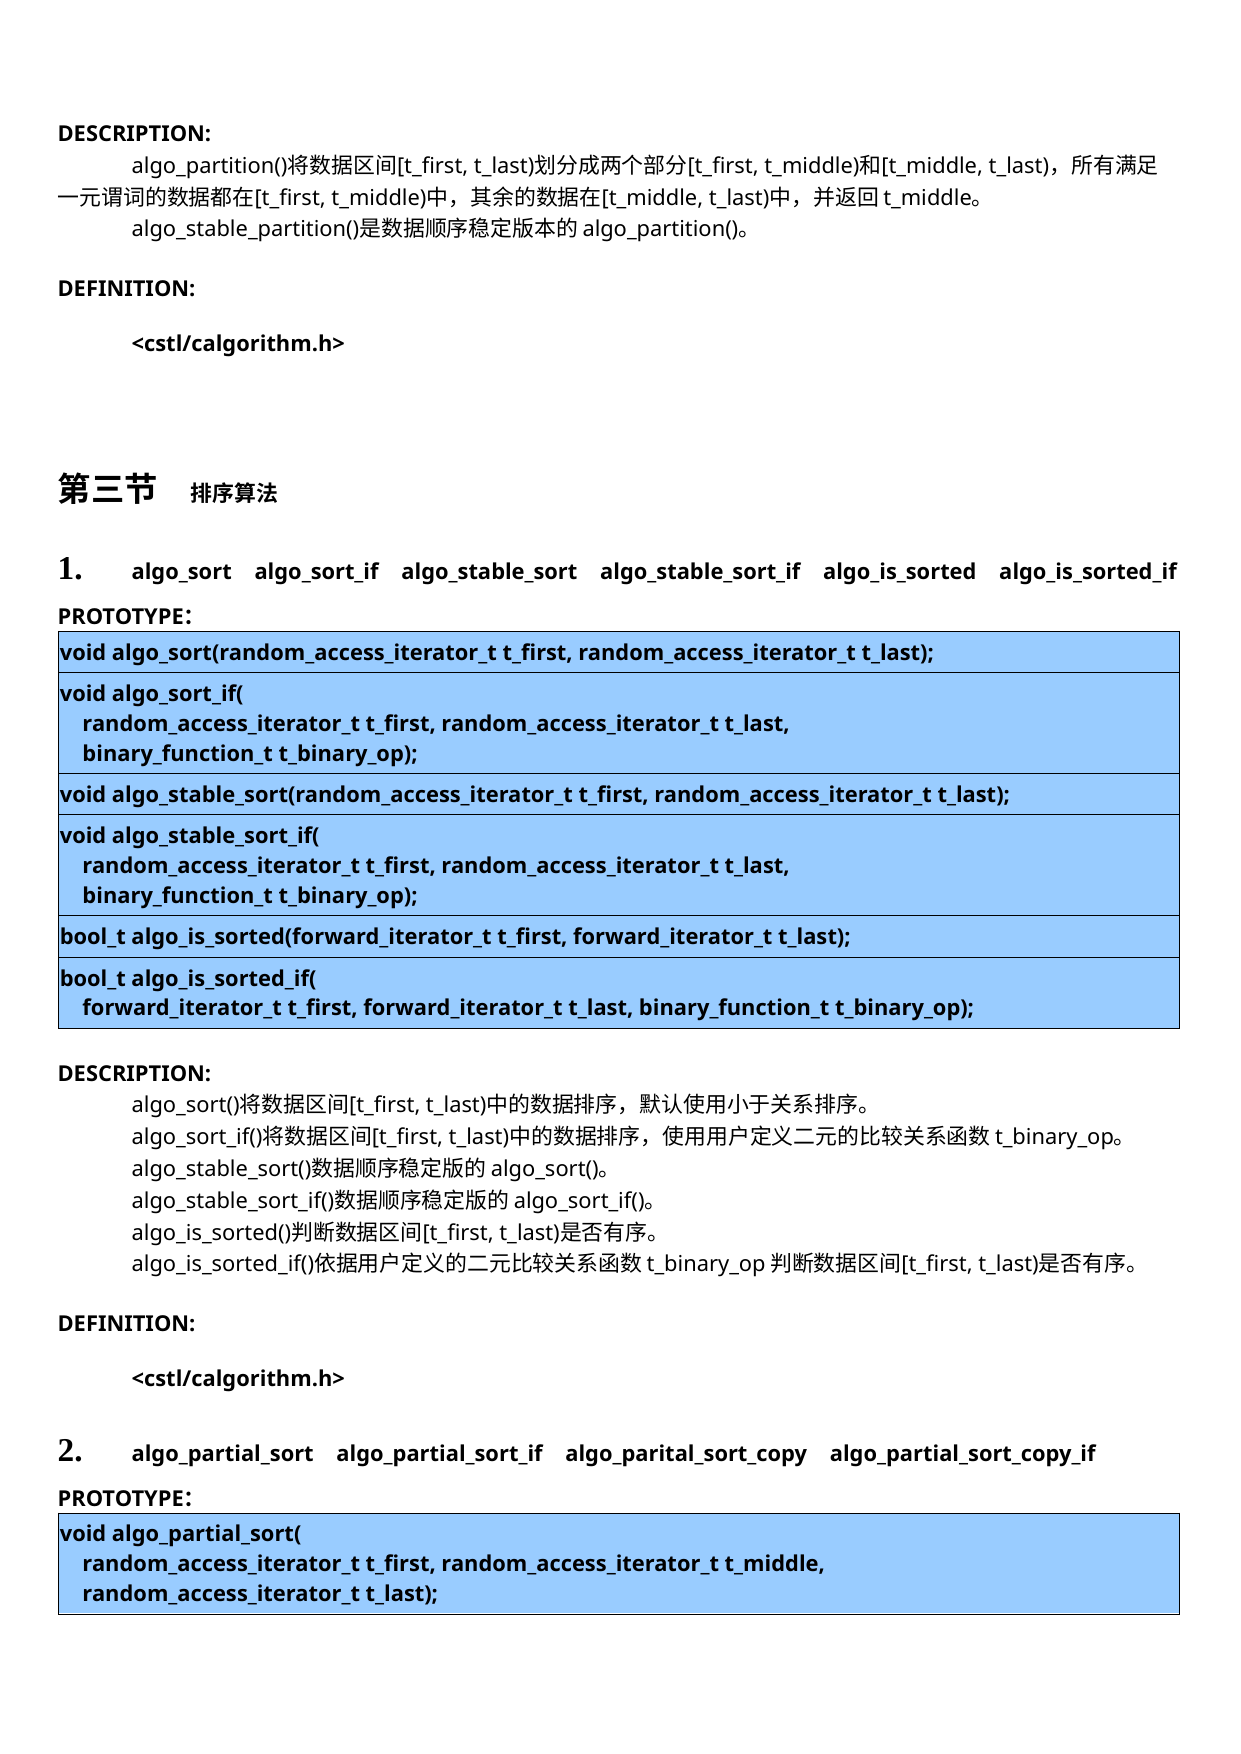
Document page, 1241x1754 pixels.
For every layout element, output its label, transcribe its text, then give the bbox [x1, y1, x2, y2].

text algo_sort_if()将数据区间[t_first, t_last)中的数据排序，使用用户定义二元的比较关系函数t_binary_op。 [57, 1119, 1179, 1151]
table_header void algo_sort(random_access_iterator_t t_first, random_access_iterator_t t_last); [59, 632, 1179, 672]
text algo_stable_sort_if()数据顺序稳定版的algo_sort_if()。 [57, 1183, 1179, 1214]
text DEFINITION: [57, 1308, 1179, 1338]
text PROTOTYPE： [57, 599, 1179, 631]
text algo_sort()将数据区间[t_first, t_last)中的数据排序，默认使用小于关系排序。 [57, 1087, 1179, 1119]
subtitle algo_partial_sort algo_partial_sort_if algo_parital_sort_copy algo_partial_sort_copy_if [57, 1430, 1179, 1468]
table_cell void algo_stable_sort_if( random_access_iterator_t t_first, random_access_iterator_t t_last, binary_function_t t_binary_op); [59, 815, 1179, 915]
table_cell void algo_stable_sort(random_access_iterator_t t_first, random_access_iterator_t t_last); [59, 774, 1179, 814]
table_header void algo_partial_sort( random_access_iterator_t t_first, random_access_iterator_t t_middle, random_access_iterator_t t_last); [59, 1514, 1179, 1613]
text <cstl/calgorithm.h> [57, 328, 1179, 358]
text <cstl/calgorithm.h> [57, 1363, 1179, 1392]
subtitle 排序算法 [57, 462, 1179, 511]
text algo_is_sorted()判断数据区间[t_first, t_last)是否有序。 [57, 1214, 1179, 1246]
table_cell bool_t algo_is_sorted_if( forward_iterator_t t_first, forward_iterator_t t_last, binary_function_t t_binary_op); [59, 958, 1179, 1028]
text DEFINITION: [57, 273, 1179, 303]
text algo_is_sorted_if()依据用户定义的二元比较关系函数t_binary_op判断数据区间[t_first, t_last)是否有序。 [57, 1246, 1179, 1278]
text DESCRIPTION: [57, 118, 1179, 148]
text DESCRIPTION: [57, 1058, 1179, 1087]
table_cell bool_t algo_is_sorted(forward_iterator_t t_first, forward_iterator_t t_last); [59, 916, 1179, 957]
text algo_stable_sort()数据顺序稳定版的algo_sort()。 [57, 1151, 1179, 1183]
text algo_partition()将数据区间[t_first, t_last)划分成两个部分[t_first, t_middle)和[t_middle, t_last)，所有满足一元谓词的数据都在[t_first, t_middle)中，其余的数据在[t_middle, t_last)中，并返回t_middle。 [57, 148, 1179, 211]
table_cell void algo_sort_if( random_access_iterator_t t_first, random_access_iterator_t t_last, binary_function_t t_binary_op); [59, 673, 1179, 773]
text algo_stable_partition()是数据顺序稳定版本的algo_partition()。 [57, 211, 1179, 243]
text PROTOTYPE： [57, 1481, 1179, 1513]
subtitle algo_sort algo_sort_if algo_stable_sort algo_stable_sort_if algo_is_sorted algo_is_sorted_if [57, 548, 1179, 586]
